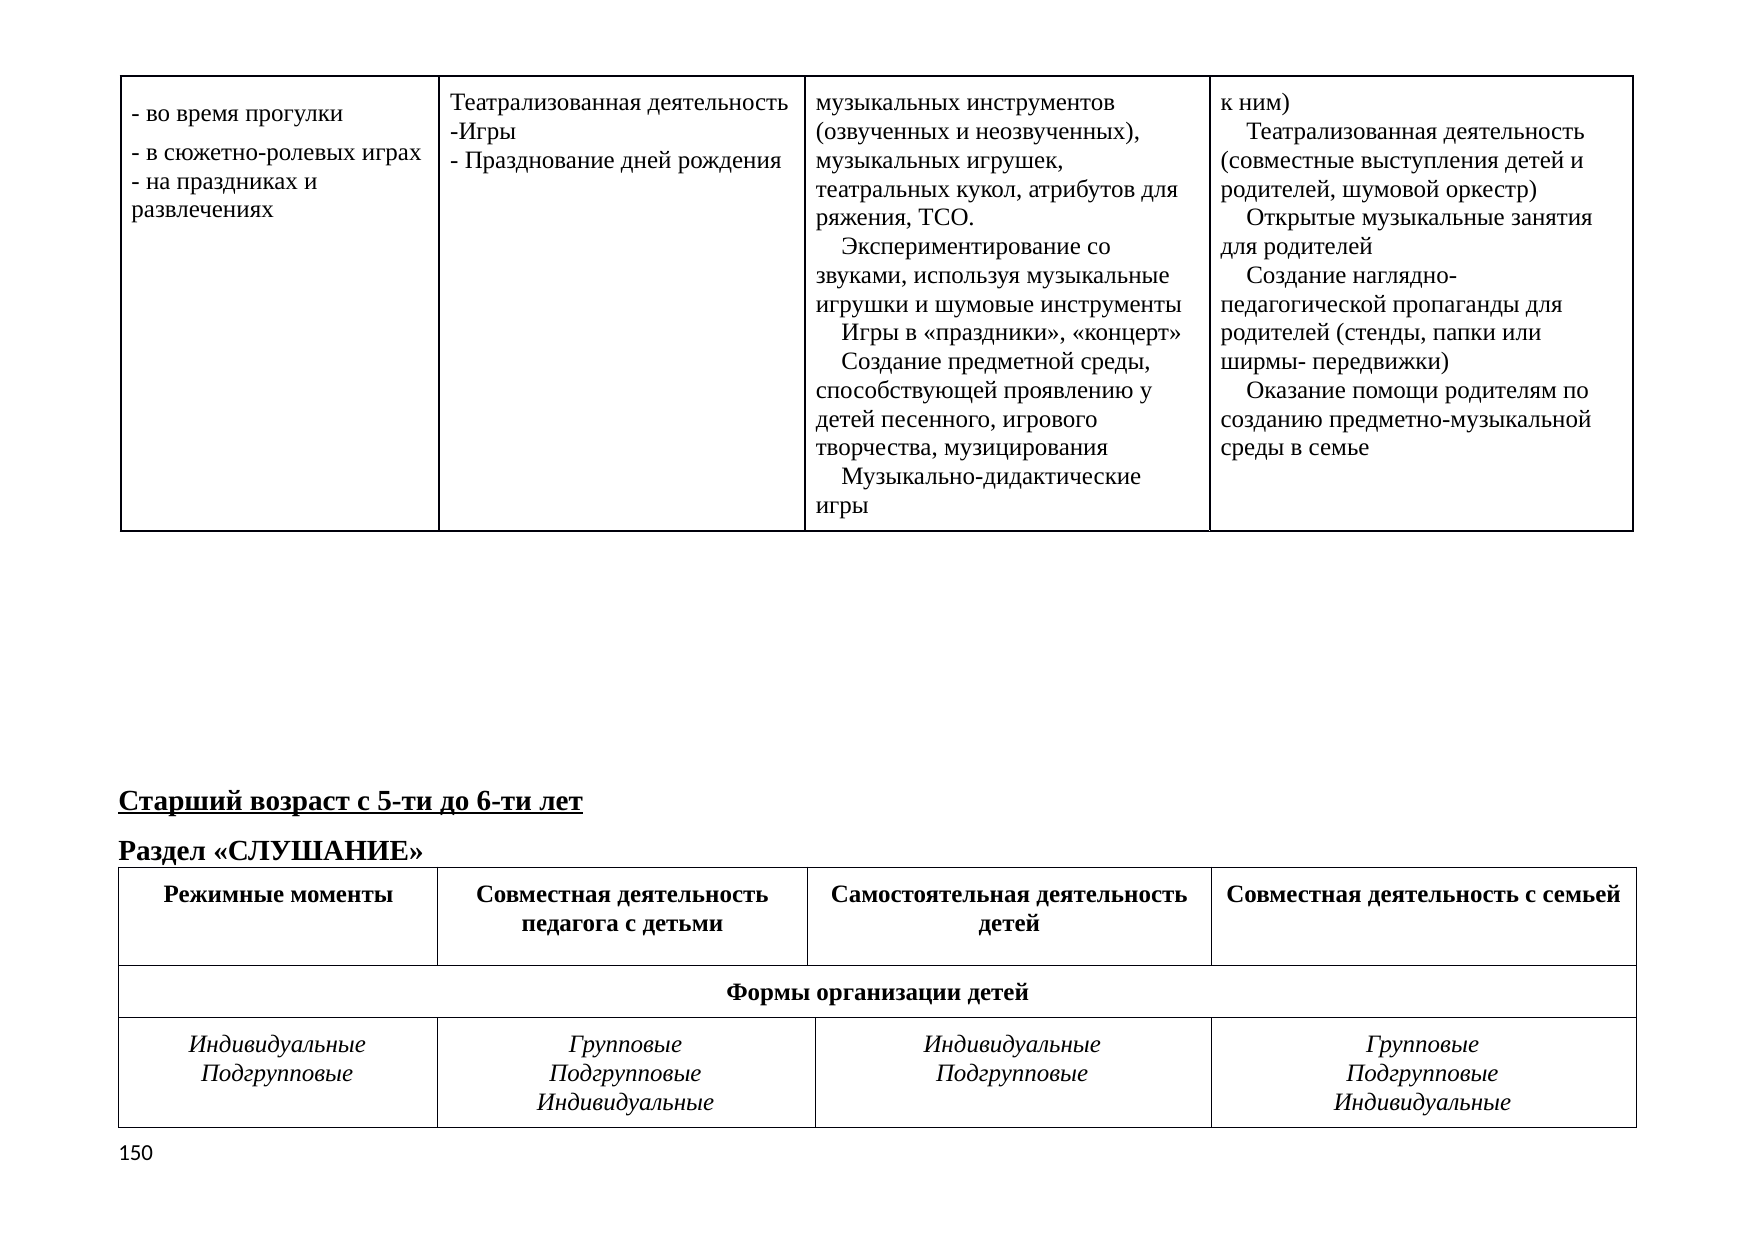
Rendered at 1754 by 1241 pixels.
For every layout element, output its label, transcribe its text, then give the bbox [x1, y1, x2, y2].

table_cell к ним)  Театрализованная деятельность (совместные выступления детей и родителей, шумовой оркестр)  Открытые музыкальные занятия для родителей  Создание наглядно-педагогической пропаганды для родителей (стенды, папки или ширмы- передвижки)  Оказание помощи родителям по созданию предметно-музыкальной среды в семье [1211, 77, 1632, 530]
table_header Режимные моменты [119, 868, 437, 965]
text Раздел «СЛУШАНИЕ» [118, 833, 1636, 867]
table_header Совместная деятельность с семьей [1212, 868, 1636, 965]
table_cell Индивидуальные Подгрупповые [119, 1018, 437, 1127]
table_header Самостоятельная деятельность детей [808, 868, 1211, 965]
text Старший возраст с 5-ти до 6-ти лет [118, 783, 1636, 816]
table_cell -Театрализованная деятельность -Игры - Празднование дней рождения [440, 77, 804, 530]
table_cell - во время прогулки - в сюжетно-ролевых играх - на праздниках и развлечениях [122, 77, 438, 530]
table_cell Групповые Подгрупповые Индивидуальные [438, 1018, 815, 1127]
table_header Совместная деятельность педагога с детьми [438, 868, 807, 965]
table_cell Групповые Подгрупповые Индивидуальные [1212, 1018, 1636, 1127]
table_cell Индивидуальные Подгрупповые [816, 1018, 1211, 1127]
table_cell музыкальных инструментов (озвученных и неозвученных), музыкальных игрушек, театральных кукол, атрибутов для ряжения, ТСО.  Экспериментирование со звуками, используя музыкальные игрушки и шумовые инструменты  Игры в «праздники», «концерт»  Создание предметной среды, способствующей проявлению у детей песенного, игрового творчества, музицирования  Музыкально-дидактические игры [806, 77, 1209, 530]
table_cell Формы организации детей [119, 966, 1636, 1017]
